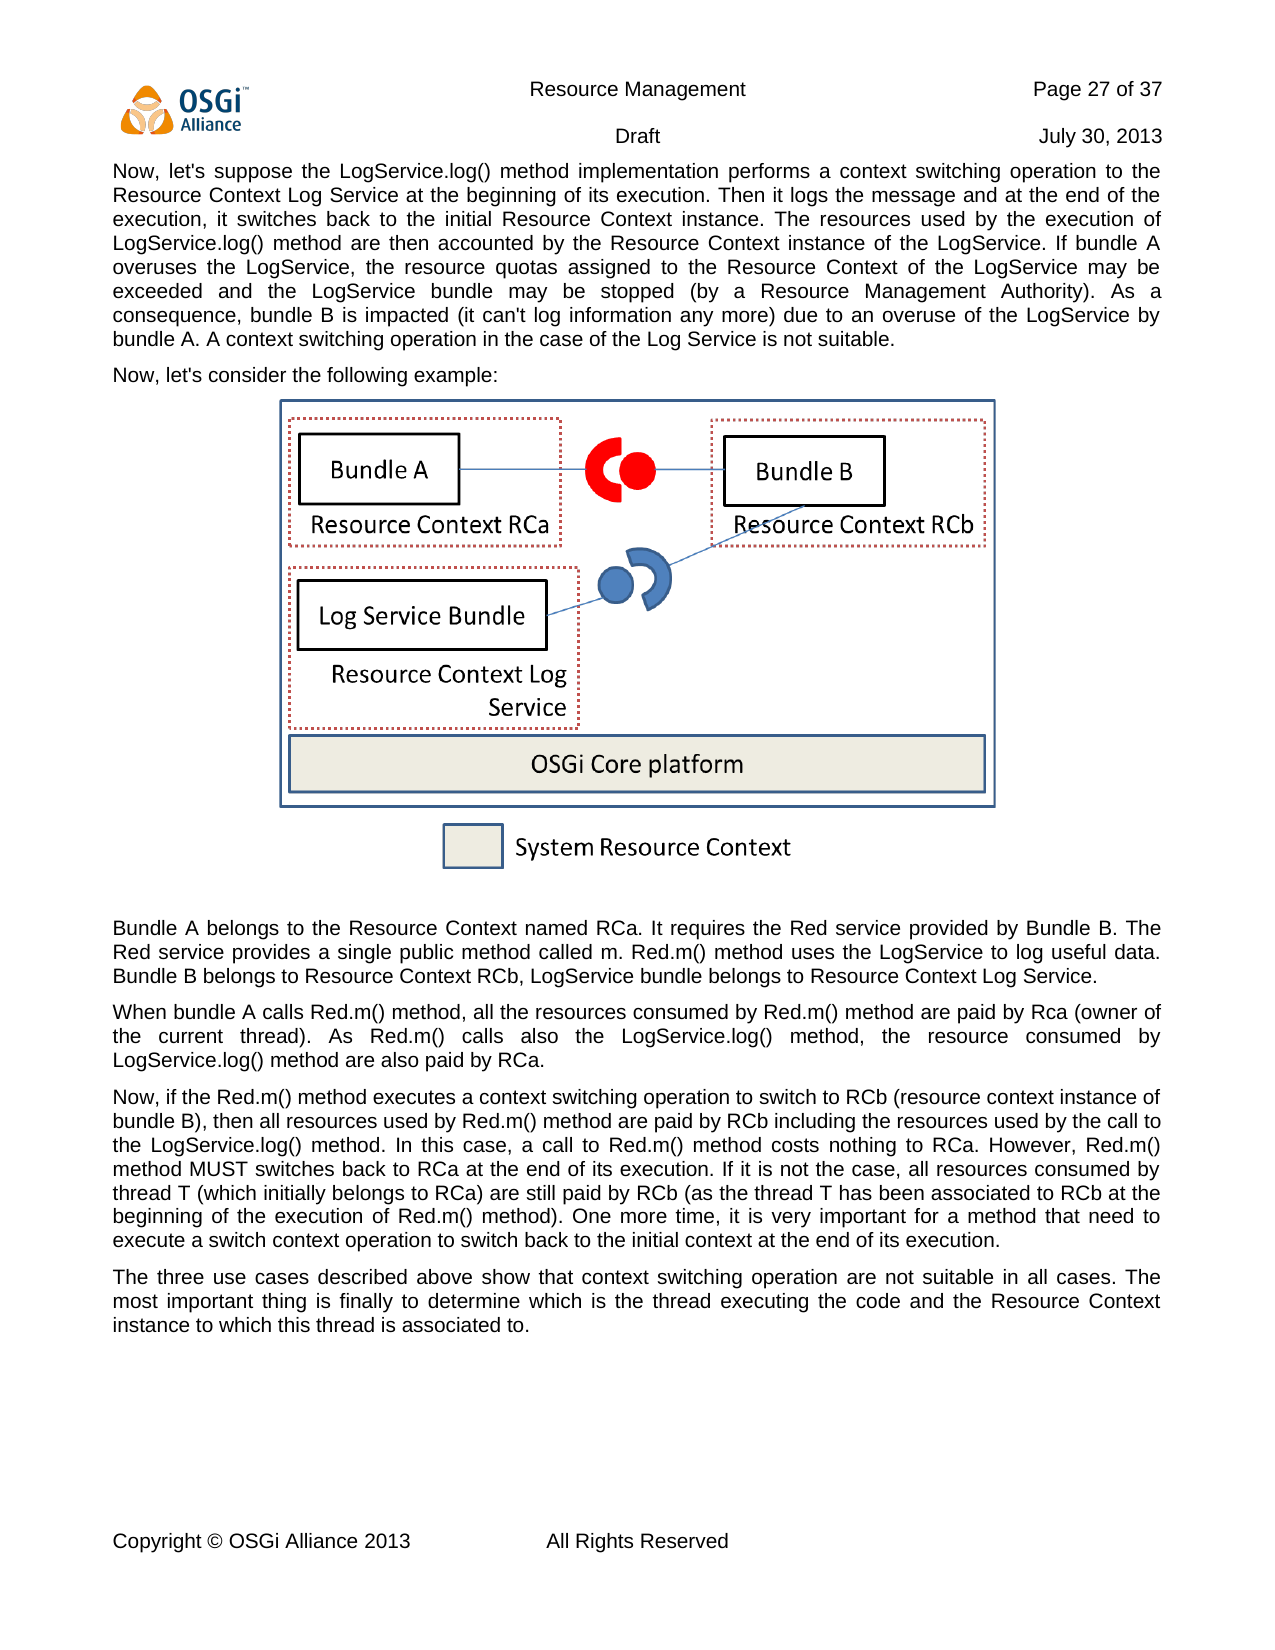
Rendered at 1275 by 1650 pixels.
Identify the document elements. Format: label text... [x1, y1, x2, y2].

text Now, if the Red.m() method executes a context switching operation to switch to RCb (resource context instance of bundle B), then all resources used by Red.m() method are paid by RCb including the resources used by the call to the LogService.log() method. In this case, a call to Red.m() method costs nothing to RCa. However, Red.m() method MUST switches back to RCa at the end of its execution. If it is not the case, all resources consumed by thread T (which initially belongs to RCa) are still paid by RCb (as the thread T has been associated to RCb at the beginning of the execution of Red.m() method). One more time, it is very important for a method that need to execute a switch context operation to switch back to the initial context at the end of its execution. [112, 1084, 1162, 1252]
picture [279, 399, 996, 880]
text Now, let's suppose the LogService.log() method implementation performs a context switching operation to the Resource Context Log Service at the beginning of its execution. Then it logs the message and at the end of the execution, it switches back to the initial Resource Context instance. The resources used by the execution of LogService.log() method are then accounted by the Resource Context instance of the LogService. If bundle A overuses the LogService, the resource quotas assigned to the Resource Context of the LogService may be exceeded and the LogService bundle may be stopped (by a Resource Management Authority). As a consequence, bundle B is impacted (it can't log information any more) due to an overuse of the LogService by bundle A. A context switching operation in the case of the Log Service is not suitable. [112, 159, 1162, 351]
text The three use cases described above show that context switching operation are not suitable in all cases. The most important thing is finally to determine which is the thread executing the code and the Resource Context instance to which this thread is associated to. [112, 1265, 1162, 1337]
text When bundle A calls Red.m() method, all the resources consumed by Red.m() method are paid by Rca (owner of the current thread). As Red.m() calls also the LogService.log() method, the resource consumed by LogService.log() method are also paid by RCa. [112, 1000, 1162, 1072]
text Bundle A belongs to the Resource Context named RCa. It requires the Red service provided by Bundle B. The Red service provides a single public method called m. Red.m() method uses the LogService to log useful data. Bundle B belongs to Resource Context RCb, LogService bundle belongs to Resource Context Log Service. [112, 916, 1162, 988]
picture [113, 78, 257, 142]
text Now, let's consider the following example: [112, 363, 1162, 387]
